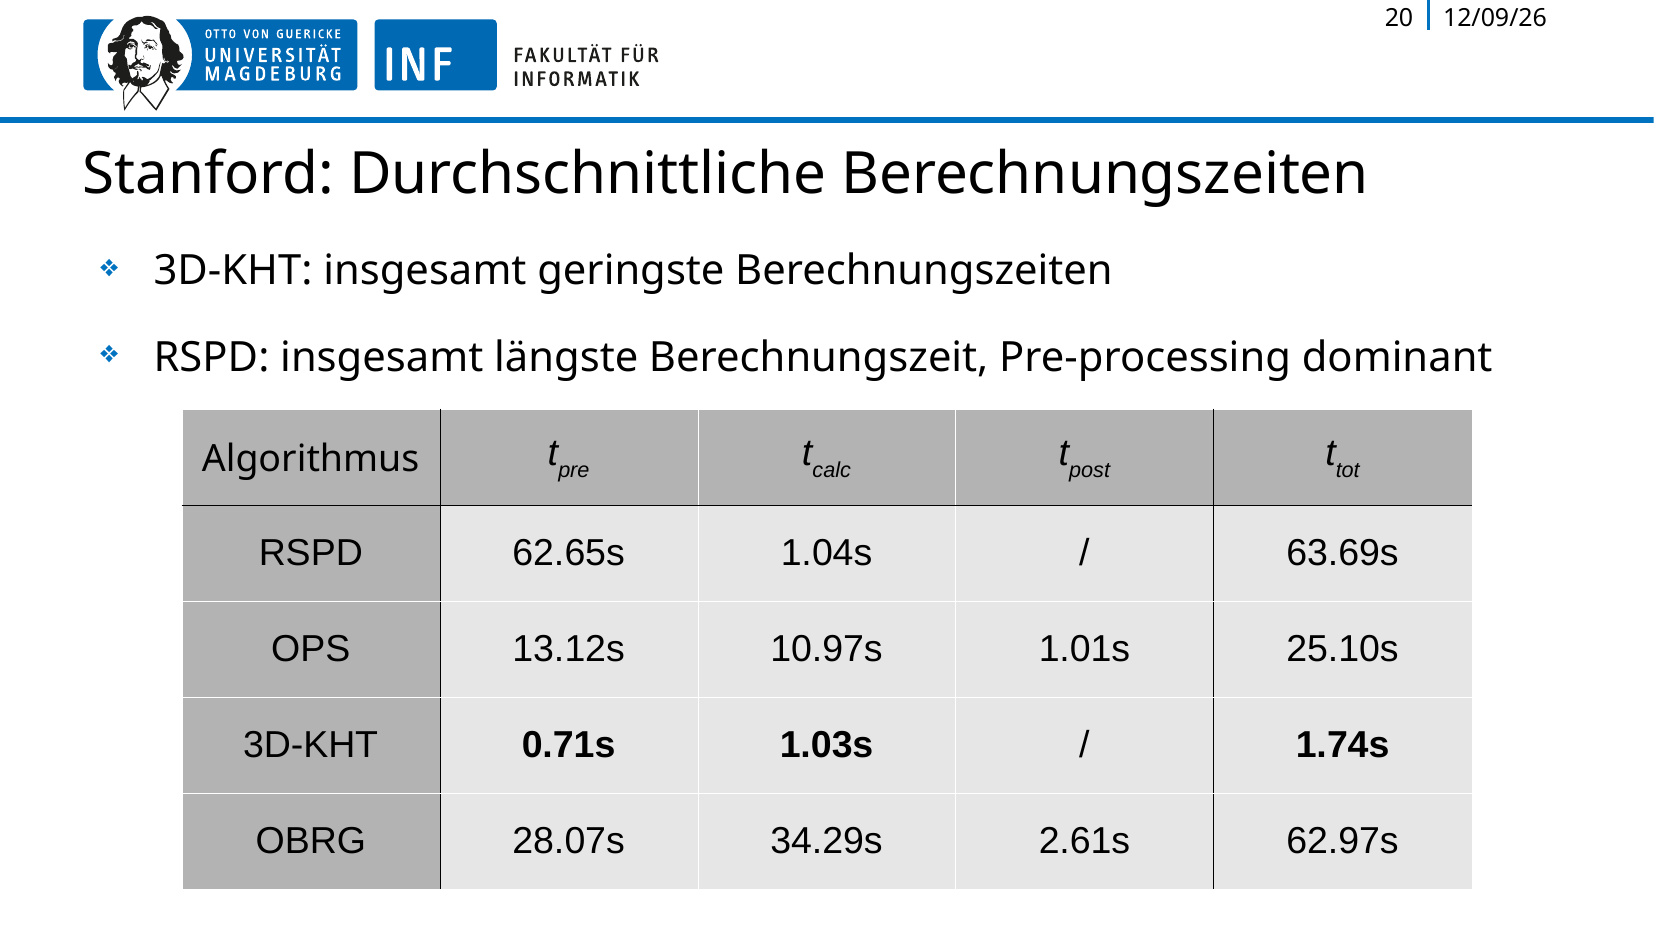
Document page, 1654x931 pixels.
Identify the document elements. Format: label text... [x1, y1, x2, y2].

table_cell 1.01s [956, 602, 1213, 697]
table_cell 62.65s [441, 506, 698, 601]
table_header tpost [956, 410, 1213, 505]
table_cell 10.97s [699, 602, 955, 697]
table_cell OPS [183, 602, 440, 697]
table_header tcalc [699, 410, 955, 505]
table_header ttot [1214, 410, 1472, 505]
table_cell 1.04s [699, 506, 955, 601]
table_cell 1.03s [699, 698, 955, 793]
table_cell 3D-KHT [183, 698, 440, 793]
table_cell 13.12s [441, 602, 698, 697]
table_cell 0.71s [441, 698, 698, 793]
table_cell 62.97s [1214, 794, 1472, 889]
table_cell 34.29s [699, 794, 955, 889]
table_cell OBRG [183, 794, 440, 889]
table_cell 25.10s [1214, 602, 1472, 697]
table_cell RSPD [183, 506, 440, 601]
table_cell 63.69s [1214, 506, 1472, 601]
list 3D-KHT: insgesamt geringste Berechnungszeiten RSPD: insgesamt längste Berechnungszeit, Pre-processing dominant [82, 240, 1571, 916]
table_cell 2.61s [956, 794, 1213, 889]
table_header tpre [441, 410, 698, 505]
table_cell 1.74s [1214, 698, 1472, 793]
title Stanford: Durchschnittliche Berechnungszeiten [82, 131, 1571, 211]
table_header Algorithmus [183, 410, 440, 505]
table_cell / [956, 698, 1213, 793]
table_cell 28.07s [441, 794, 698, 889]
table_cell / [956, 506, 1213, 601]
